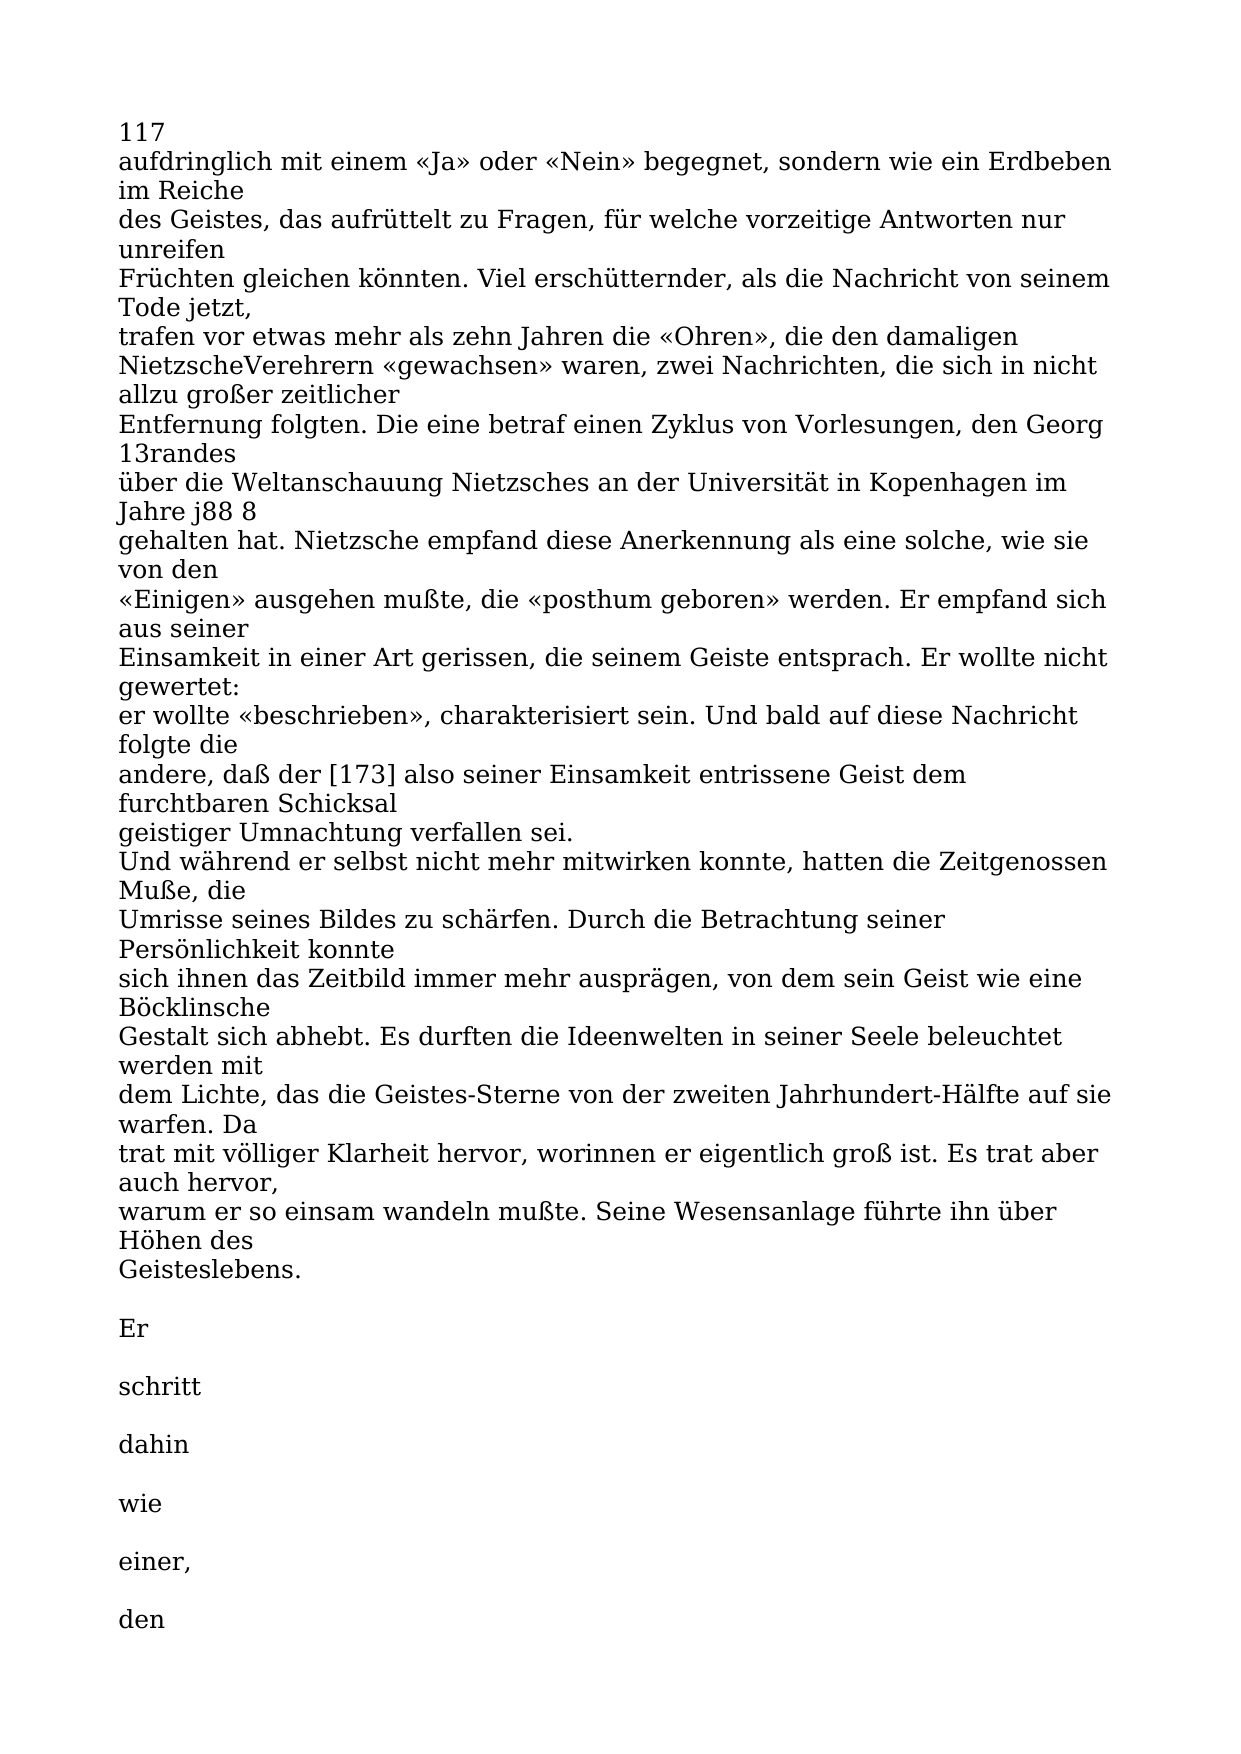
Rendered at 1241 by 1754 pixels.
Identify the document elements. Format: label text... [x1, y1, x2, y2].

text den [118, 1606, 1122, 1635]
text dem Lichte, das die Geistes-Sterne von der zweiten Jahrhundert-Hälfte auf sie warfen. Da [118, 1081, 1122, 1139]
text Und während er selbst nicht mehr mitwirken konnte, hatten die Zeitgenossen Muße, die [118, 847, 1122, 906]
text Einsamkeit in einer Art gerissen, die seinem Geiste entsprach. Er wollte nicht gewertet: [118, 643, 1122, 701]
text trafen vor etwas mehr als zehn Jahren die «Ohren», die den damaligen NietzscheVerehrern «gewachsen» waren, zwei Nachrichten, die sich in nicht allzu großer zeitlicher [118, 322, 1122, 410]
text über die Weltanschauung Nietzsches an der Universität in Kopenhagen im Jahre j88 8 [118, 468, 1122, 526]
text Früchten gleichen könnten. Viel erschütternder, als die Nachricht von seinem Tode jetzt, [118, 264, 1122, 322]
text geistiger Umnachtung verfallen sei. [118, 818, 1122, 847]
text Geisteslebens. [118, 1256, 1122, 1285]
text Gestalt sich abhebt. Es durften die Ideenwelten in seiner Seele beleuchtet werden mit [118, 1022, 1122, 1081]
text sich ihnen das Zeitbild immer mehr ausprägen, von dem sein Geist wie eine Böcklinsche [118, 964, 1122, 1022]
text gehalten hat. Nietzsche empfand diese Anerkennung als eine solche, wie sie von den [118, 526, 1122, 585]
text «Einigen» ausgehen mußte, die «posthum geboren» werden. Er empfand sich aus seiner [118, 585, 1122, 643]
text Umrisse seines Bildes zu schärfen. Durch die Betrachtung seiner Persönlichkeit konnte [118, 906, 1122, 964]
text Er [118, 1314, 1122, 1343]
text schritt [118, 1372, 1122, 1401]
text Entfernung folgten. Die eine betraf einen Zyklus von Vorlesungen, den Georg 13randes [118, 410, 1122, 468]
text andere, daß der [173] also seiner Einsamkeit entrissene Geist dem furchtbaren Schicksal [118, 760, 1122, 818]
text 117 [118, 118, 1122, 147]
text warum er so einsam wandeln mußte. Seine Wesensanlage führte ihn über Höhen des [118, 1197, 1122, 1256]
text er wollte «beschrieben», charakterisiert sein. Und bald auf diese Nachricht folgte die [118, 701, 1122, 760]
text einer, [118, 1547, 1122, 1576]
text dahin [118, 1431, 1122, 1460]
text wie [118, 1489, 1122, 1518]
text des Geistes, das aufrüttelt zu Fragen, für welche vorzeitige Antworten nur unreifen [118, 206, 1122, 264]
text trat mit völliger Klarheit hervor, worinnen er eigentlich groß ist. Es trat aber auch hervor, [118, 1139, 1122, 1197]
text aufdringlich mit einem «Ja» oder «Nein» begegnet, sondern wie ein Erdbeben im Reiche [118, 147, 1122, 206]
